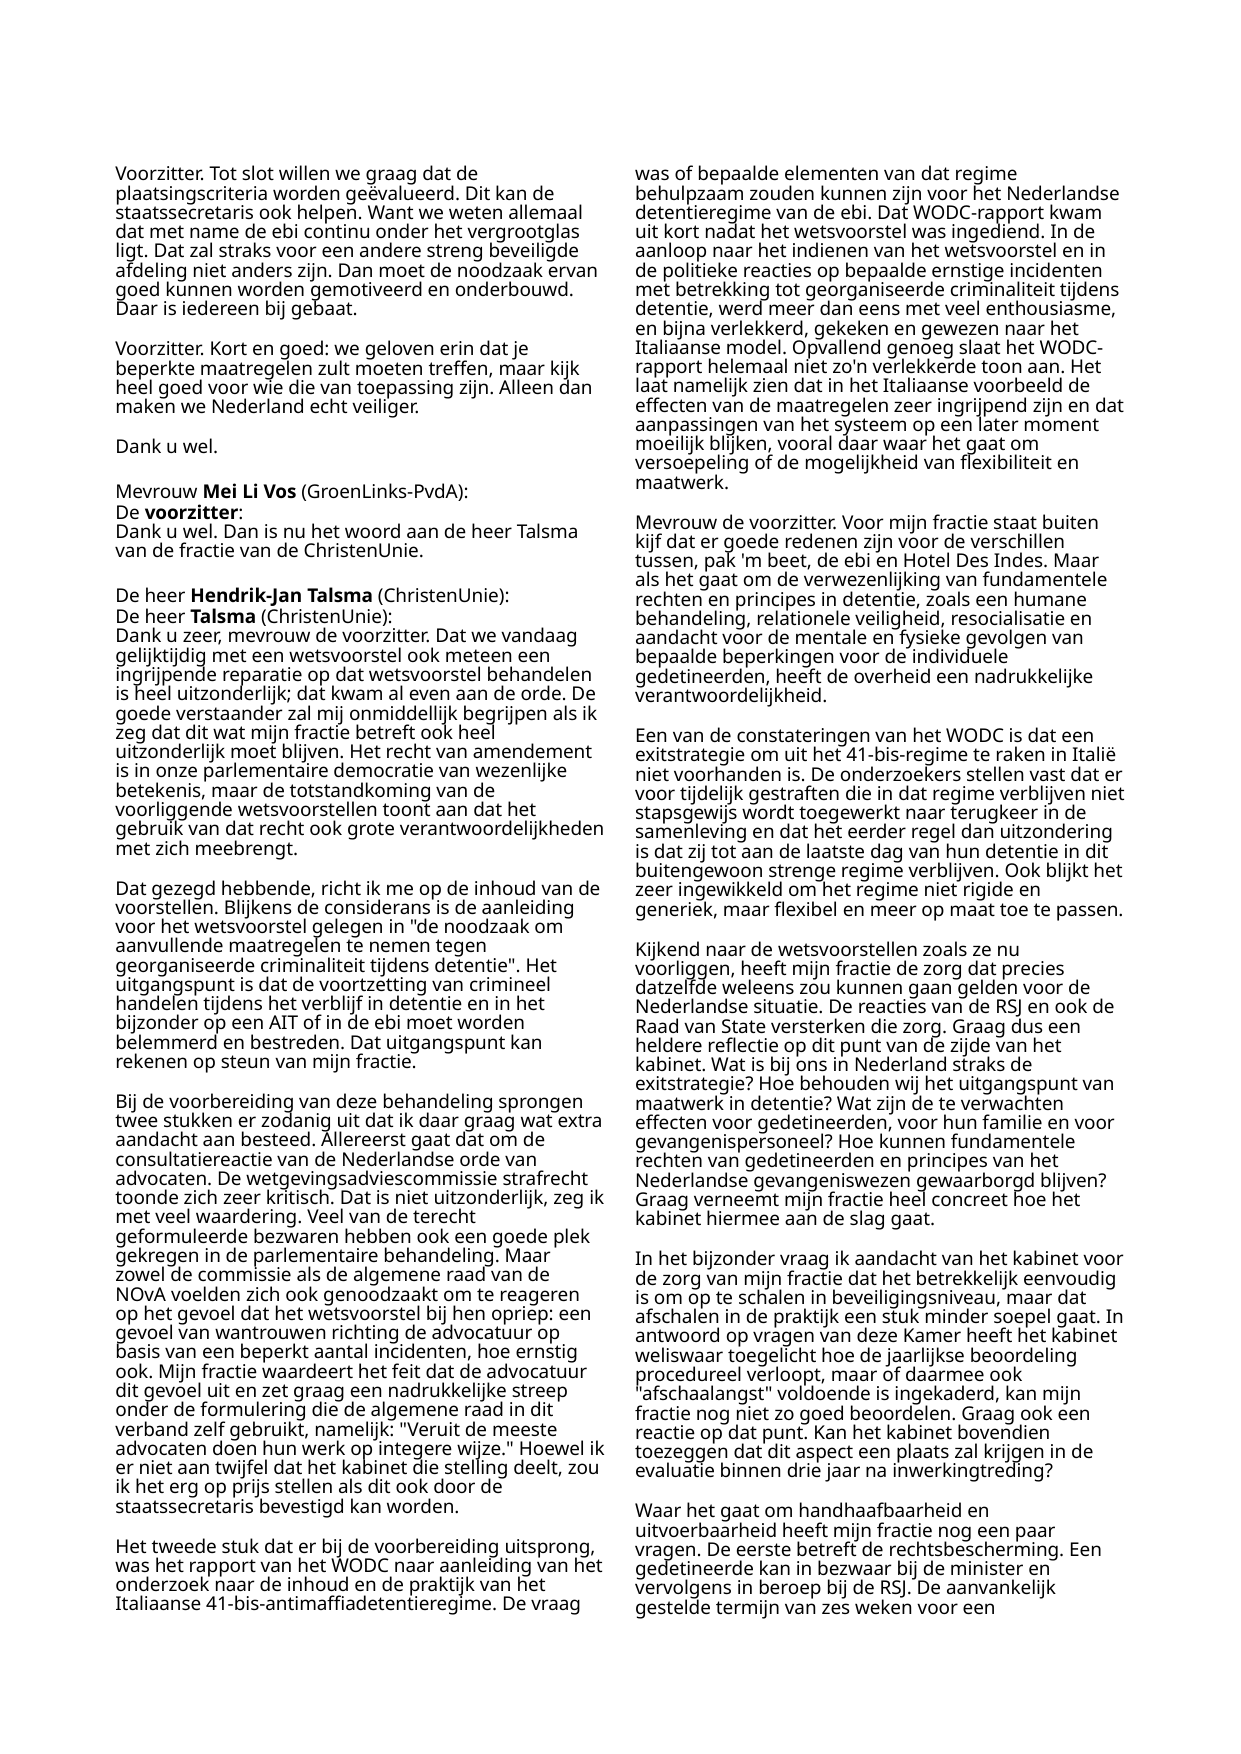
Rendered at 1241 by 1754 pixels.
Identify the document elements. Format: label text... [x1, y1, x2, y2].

text Voorzitter. Tot slot willen we graag dat de plaatsingscriteria worden geëvalueerd. Dit kan de staatssecretaris ook helpen. Want we weten allemaal dat met name de ebi continu onder het vergrootglas ligt. Dat zal straks voor een andere streng beveiligde afdeling niet anders zijn. Dan moet de noodzaak ervan goed kunnen worden gemotiveerd en onderbouwd. Daar is iedereen bij gebaat. [115, 165, 605, 319]
text Mevrouw Mei Li Vos (GroenLinks-PvdA): [115, 478, 605, 504]
text De voorzitter: [115, 504, 605, 523]
text Dank u wel. [115, 438, 605, 457]
text Een van de constateringen van het WODC is dat een exitstrategie om uit het 41-bis-regime te raken in Italië niet voorhanden is. De onderzoekers stellen vast dat er voor tijdelijk gestraften die in dat regime verblijven niet stapsgewijs wordt toegewerkt naar terugkeer in de samenleving en dat het eerder regel dan uitzondering is dat zij tot aan de laatste dag van hun detentie in dit buitengewoon strenge regime verblijven. Ook blijkt het zeer ingewikkeld om het regime niet rigide en generiek, maar flexibel en meer op maat toe te passen. [635, 727, 1125, 920]
text Kijkend naar de wetsvoorstellen zoals ze nu voorliggen, heeft mijn fractie de zorg dat precies datzelfde weleens zou kunnen gaan gelden voor de Nederlandse situatie. De reacties van de RSJ en ook de Raad van State versterken die zorg. Graag dus een heldere reflectie op dit punt van de zijde van het kabinet. Wat is bij ons in Nederland straks de exitstrategie? Hoe behouden wij het uitgangspunt van maatwerk in detentie? Wat zijn de te verwachten effecten voor gedetineerden, voor hun familie en voor gevangenispersoneel? Hoe kunnen fundamentele rechten van gedetineerden en principes van het Nederlandse gevangeniswezen gewaarborgd blijven? Graag verneemt mijn fractie heel concreet hoe het kabinet hiermee aan de slag gaat. [635, 941, 1125, 1229]
text In het bijzonder vraag ik aandacht van het kabinet voor de zorg van mijn fractie dat het betrekkelijk eenvoudig is om op te schalen in beveiligingsniveau, maar dat afschalen in de praktijk een stuk minder soepel gaat. In antwoord op vragen van deze Kamer heeft het kabinet weliswaar toegelicht hoe de jaarlijkse beoordeling procedureel verloopt, maar of daarmee ook "afschaalangst" voldoende is ingekaderd, kan mijn fractie nog niet zo goed beoordelen. Graag ook een reactie op dat punt. Kan het kabinet bovendien toezeggen dat dit aspect een plaats zal krijgen in de evaluatie binnen drie jaar na inwerkingtreding? [635, 1250, 1125, 1482]
text was of bepaalde elementen van dat regime behulpzaam zouden kunnen zijn voor het Nederlandse detentieregime van de ebi. Dat WODC-rapport kwam uit kort nadat het wetsvoorstel was ingediend. In de aanloop naar het indienen van het wetsvoorstel en in de politieke reacties op bepaalde ernstige incidenten met betrekking tot georganiseerde criminaliteit tijdens detentie, werd meer dan eens met veel enthousiasme, en bijna verlekkerd, gekeken en gewezen naar het Italiaanse model. Opvallend genoeg slaat het WODC-rapport helemaal niet zo'n verlekkerde toon aan. Het laat namelijk zien dat in het Italiaanse voorbeeld de effecten van de maatregelen zeer ingrijpend zijn en dat aanpassingen van het systeem op een later moment moeilijk blijken, vooral daar waar het gaat om versoepeling of de mogelijkheid van flexibiliteit en maatwerk. [635, 165, 1125, 493]
text Dank u wel. Dan is nu het woord aan de heer Talsma van de fractie van de ChristenUnie. [115, 523, 605, 562]
text De heer Talsma (ChristenUnie): [115, 608, 605, 627]
text Dank u zeer, mevrouw de voorzitter. Dat we vandaag gelijktijdig met een wetsvoorstel ook meteen een ingrijpende reparatie op dat wetsvoorstel behandelen is heel uitzonderlijk; dat kwam al even aan de orde. De goede verstaander zal mij onmiddellijk begrijpen als ik zeg dat dit wat mijn fractie betreft ook heel uitzonderlijk moet blijven. Het recht van amendement is in onze parlementaire democratie van wezenlijke betekenis, maar de totstandkoming van de voorliggende wetsvoorstellen toont aan dat het gebruik van dat recht ook grote verantwoordelijkheden met zich meebrengt. [115, 627, 605, 859]
text Bij de voorbereiding van deze behandeling sprongen twee stukken er zodanig uit dat ik daar graag wat extra aandacht aan besteed. Allereerst gaat dat om de consultatiereactie van de Nederlandse orde van advocaten. De wetgevingsadviescommissie strafrecht toonde zich zeer kritisch. Dat is niet uitzonderlijk, zeg ik met veel waardering. Veel van de terecht geformuleerde bezwaren hebben ook een goede plek gekregen in de parlementaire behandeling. Maar zowel de commissie als de algemene raad van de NOvA voelden zich ook genoodzaakt om te reageren op het gevoel dat het wetsvoorstel bij hen opriep: een gevoel van wantrouwen richting de advocatuur op basis van een beperkt aantal incidenten, hoe ernstig ook. Mijn fractie waardeert het feit dat de advocatuur dit gevoel uit en zet graag een nadrukkelijke streep onder de formulering die de algemene raad in dit verband zelf gebruikt, namelijk: "Veruit de meeste advocaten doen hun werk op integere wijze." Hoewel ik er niet aan twijfel dat het kabinet die stelling deelt, zou ik het erg op prijs stellen als dit ook door de staatssecretaris bevestigd kan worden. [115, 1093, 605, 1517]
text Waar het gaat om handhaafbaarheid en uitvoerbaarheid heeft mijn fractie nog een paar vragen. De eerste betreft de rechtsbescherming. Een gedetineerde kan in bezwaar bij de minister en vervolgens in beroep bij de RSJ. De aanvankelijk gestelde termijn van zes weken voor een [635, 1502, 1125, 1618]
text Mevrouw de voorzitter. Voor mijn fractie staat buiten kijf dat er goede redenen zijn voor de verschillen tussen, pak 'm beet, de ebi en Hotel Des Indes. Maar als het gaat om de verwezenlijking van fundamentele rechten en principes in detentie, zoals een humane behandeling, relationele veiligheid, resocialisatie en aandacht voor de mentale en fysieke gevolgen van bepaalde beperkingen voor de individuele gedetineerden, heeft de overheid een nadrukkelijke verantwoordelijkheid. [635, 514, 1125, 706]
text Het tweede stuk dat er bij de voorbereiding uitsprong, was het rapport van het WODC naar aanleiding van het onderzoek naar de inhoud en de praktijk van het Italiaanse 41-bis-antimaffiadetentieregime. De vraag [115, 1538, 605, 1615]
text De heer Hendrik-Jan Talsma (ChristenUnie): [115, 582, 605, 608]
text Dat gezegd hebbende, richt ik me op de inhoud van de voorstellen. Blijkens de considerans is de aanleiding voor het wetsvoorstel gelegen in "de noodzaak om aanvullende maatregelen te nemen tegen georganiseerde criminaliteit tijdens detentie". Het uitgangspunt is dat de voortzetting van crimineel handelen tijdens het verblijf in detentie en in het bijzonder op een AIT of in de ebi moet worden belemmerd en bestreden. Dat uitgangspunt kan rekenen op steun van mijn fractie. [115, 879, 605, 1072]
text Voorzitter. Kort en goed: we geloven erin dat je beperkte maatregelen zult moeten treffen, maar kijk heel goed voor wie die van toepassing zijn. Alleen dan maken we Nederland echt veiliger. [115, 340, 605, 417]
